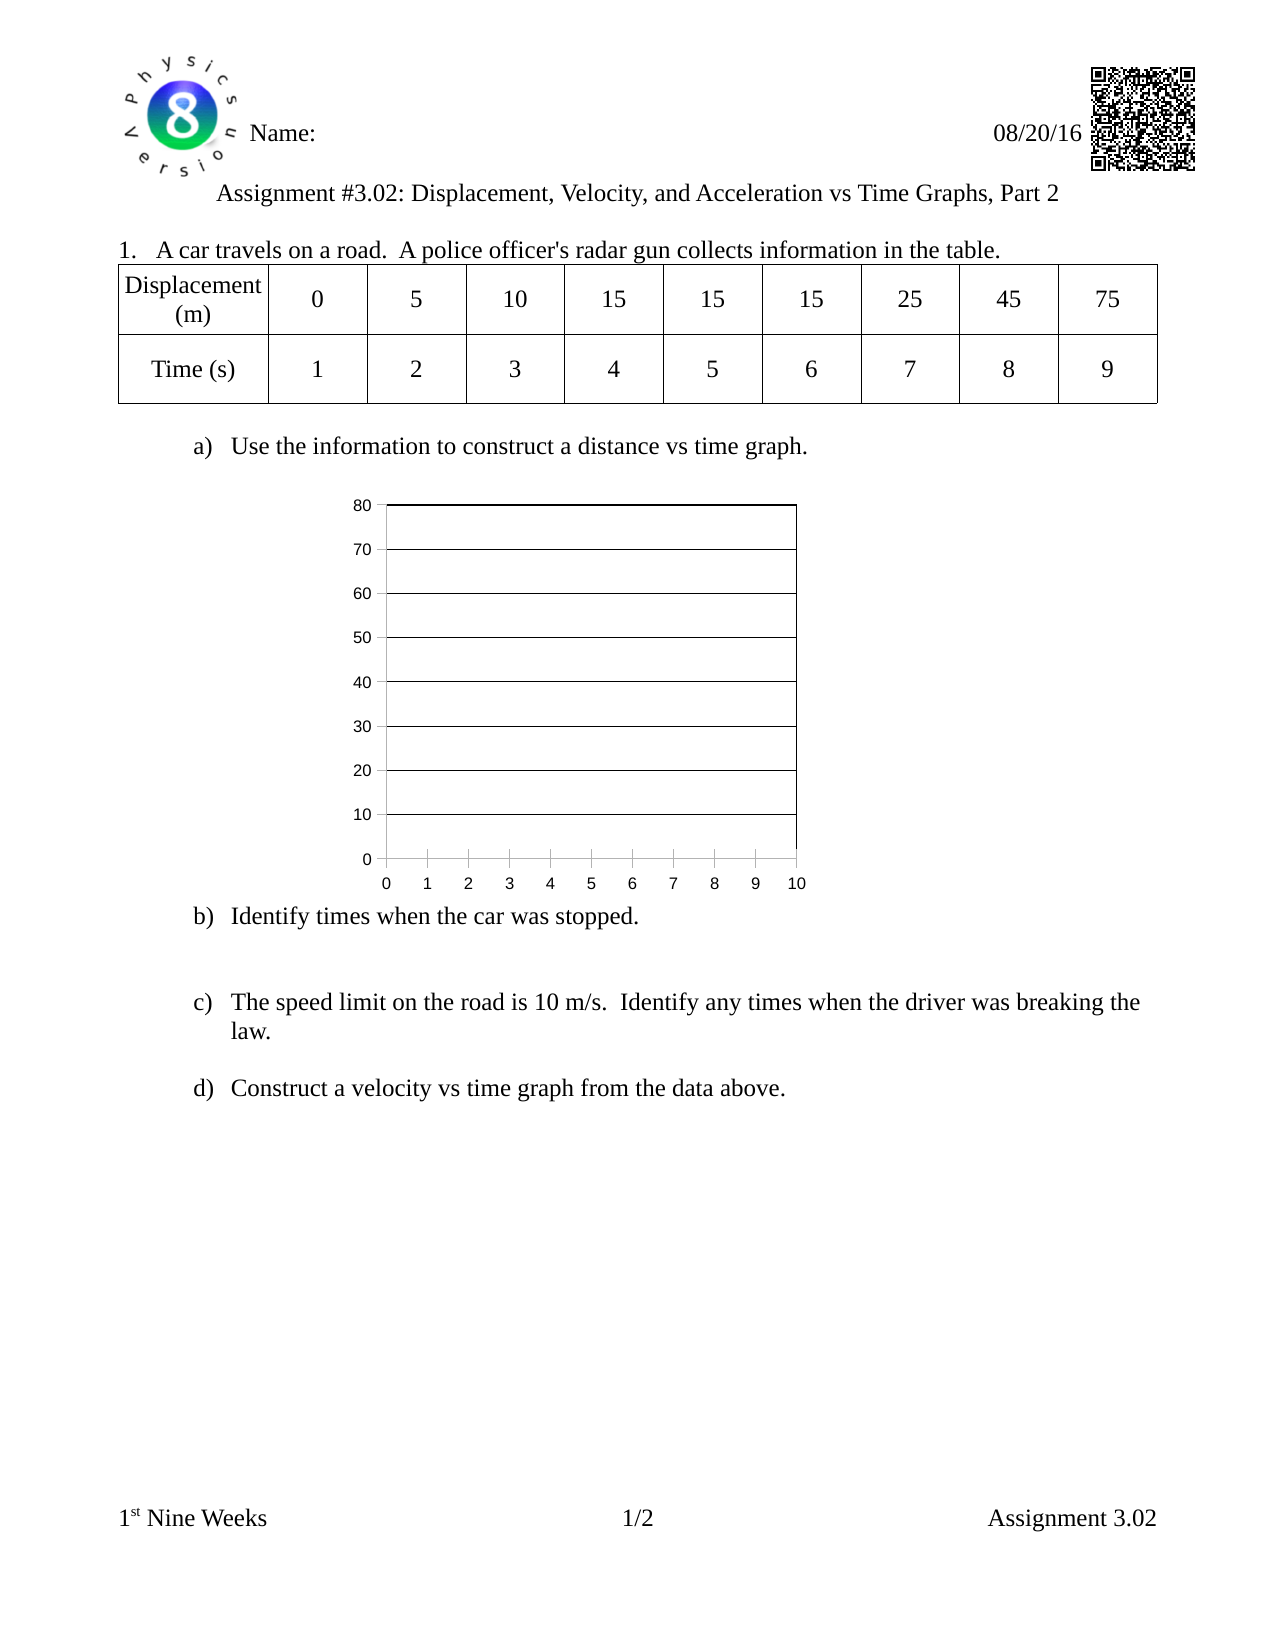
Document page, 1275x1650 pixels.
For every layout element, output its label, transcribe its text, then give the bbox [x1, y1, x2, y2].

table_header 45 [960, 265, 1058, 333]
table_header 15 [664, 265, 762, 333]
table_cell 4 [565, 335, 663, 402]
table_cell Time (s) [119, 335, 268, 402]
table_header Displacement (m) [119, 265, 268, 333]
picture [124, 56, 237, 177]
table_cell 6 [763, 335, 861, 402]
table_header 15 [763, 265, 861, 333]
table_header 10 [467, 265, 564, 333]
list Construct a velocity vs time graph from the data above. [193, 1073, 1157, 1102]
table_header 25 [862, 265, 959, 333]
table_header 75 [1059, 265, 1157, 333]
table_cell 8 [960, 335, 1058, 402]
table_header 0 [269, 265, 367, 333]
table_cell 3 [467, 335, 564, 402]
list Use the information to construct a distance vs time graph. [193, 431, 1157, 460]
table_cell 7 [862, 335, 959, 402]
table_cell 9 [1059, 335, 1157, 402]
text Assignment #3.02: Displacement, Velocity, and Acceleration vs Time Graphs, Part 2 [118, 176, 1157, 207]
table_header 15 [565, 265, 663, 333]
table_header 5 [368, 265, 466, 333]
picture [1082, 58, 1203, 179]
table_cell 1 [269, 335, 367, 402]
list Identify times when the car was stopped. [193, 460, 1157, 929]
list The speed limit on the road is 10 m/s. Identify any times when the driver was breaking the law. [193, 987, 1157, 1044]
table_cell 5 [664, 335, 762, 402]
table_cell 2 [368, 335, 466, 402]
list A car travels on a road. A police officer's radar gun collects information in the table. [118, 236, 1157, 264]
